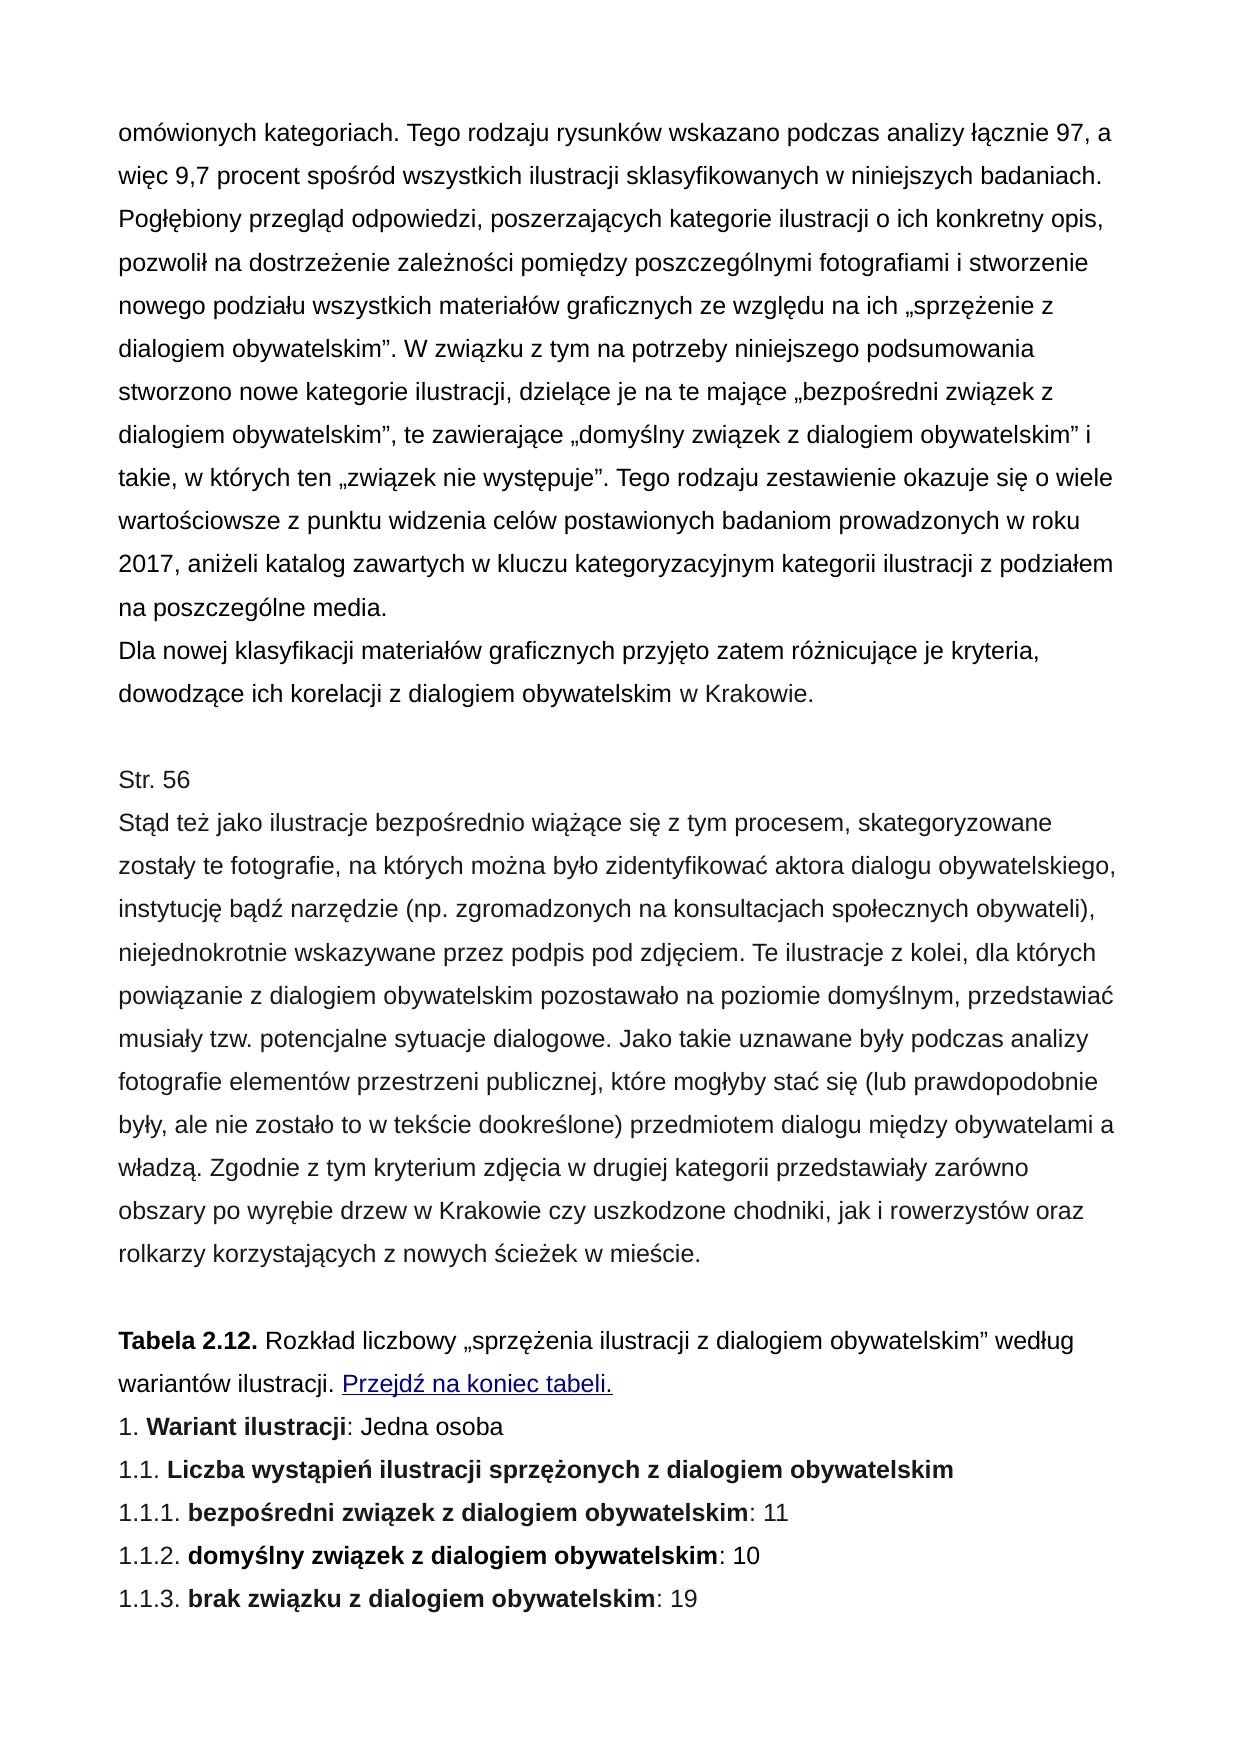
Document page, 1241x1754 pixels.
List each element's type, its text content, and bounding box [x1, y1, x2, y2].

text Dla nowej klasyfikacji materiałów graficznych przyjęto zatem różnicujące je kryteria, dowodzące ich korelacji z dialogiem obywatelskim w Krakowie. [118, 636, 1122, 707]
text 1.1.2. domyślny związek z dialogiem obywatelskim: 10 [118, 1541, 1122, 1570]
text 1.1.1. bezpośredni związek z dialogiem obywatelskim: 11 [118, 1498, 1122, 1527]
text 1.1.3. brak związku z dialogiem obywatelskim: 19 [118, 1584, 1122, 1613]
subtitle Tabela 2.12. Rozkład liczbowy „sprzężenia ilustracji z dialogiem obywatelskim” według wariantów ilustracji. Przejdź na koniec tabeli. [118, 1326, 1122, 1397]
text 1. Wariant ilustracji: Jedna osoba [118, 1412, 1122, 1441]
text Stąd też jako ilustracje bezpośrednio wiążące się z tym procesem, skategoryzowane zostały te fotografie, na których można było zidentyfikować aktora dialogu obywatelskiego, instytucję bądź narzędzie (np. zgromadzonych na konsultacjach społecznych obywateli), niejednokrotnie wskazywane przez podpis pod zdjęciem. Te ilustracje z kolei, dla których powiązanie z dialogiem obywatelskim pozostawało na poziomie domyślnym, przedstawiać musiały tzw. potencjalne sytuacje dialogowe. Jako takie uznawane były podczas analizy fotografie elementów przestrzeni publicznej, które mogłyby stać się (lub prawdopodobnie były, ale nie zostało to w tekście dookreślone) przedmiotem dialogu między obywatelami a władzą. Zgodnie z tym kryterium zdjęcia w drugiej kategorii przedstawiały zarówno obszary po wyrębie drzew w Krakowie czy uszkodzone chodniki, jak i rowerzystów oraz rolkarzy korzystających z nowych ścieżek w mieście. [118, 808, 1122, 1268]
text omówionych kategoriach. Tego rodzaju rysunków wskazano podczas analizy łącznie 97, a więc 9,7 procent spośród wszystkich ilustracji sklasyfikowanych w niniejszych badaniach. [118, 118, 1122, 190]
text Str. 56 [118, 765, 1122, 794]
text 1.1. Liczba wystąpień ilustracji sprzężonych z dialogiem obywatelskim [118, 1455, 1122, 1484]
text Pogłębiony przegląd odpowiedzi, poszerzających kategorie ilustracji o ich konkretny opis, pozwolił na dostrzeżenie zależności pomiędzy poszczególnymi fotografiami i stworzenie nowego podziału wszystkich materiałów graficznych ze względu na ich „sprzężenie z dialogiem obywatelskim”. W związku z tym na potrzeby niniejszego podsumowania stworzono nowe kategorie ilustracji, dzielące je na te mające „bezpośredni związek z dialogiem obywatelskim”, te zawierające „domyślny związek z dialogiem obywatelskim” i takie, w których ten „związek nie występuje”. Tego rodzaju zestawienie okazuje się o wiele wartościowsze z punktu widzenia celów postawionych badaniom prowadzonych w roku 2017, aniżeli katalog zawartych w kluczu kategoryzacyjnym kategorii ilustracji z podziałem na poszczególne media. [118, 204, 1122, 621]
